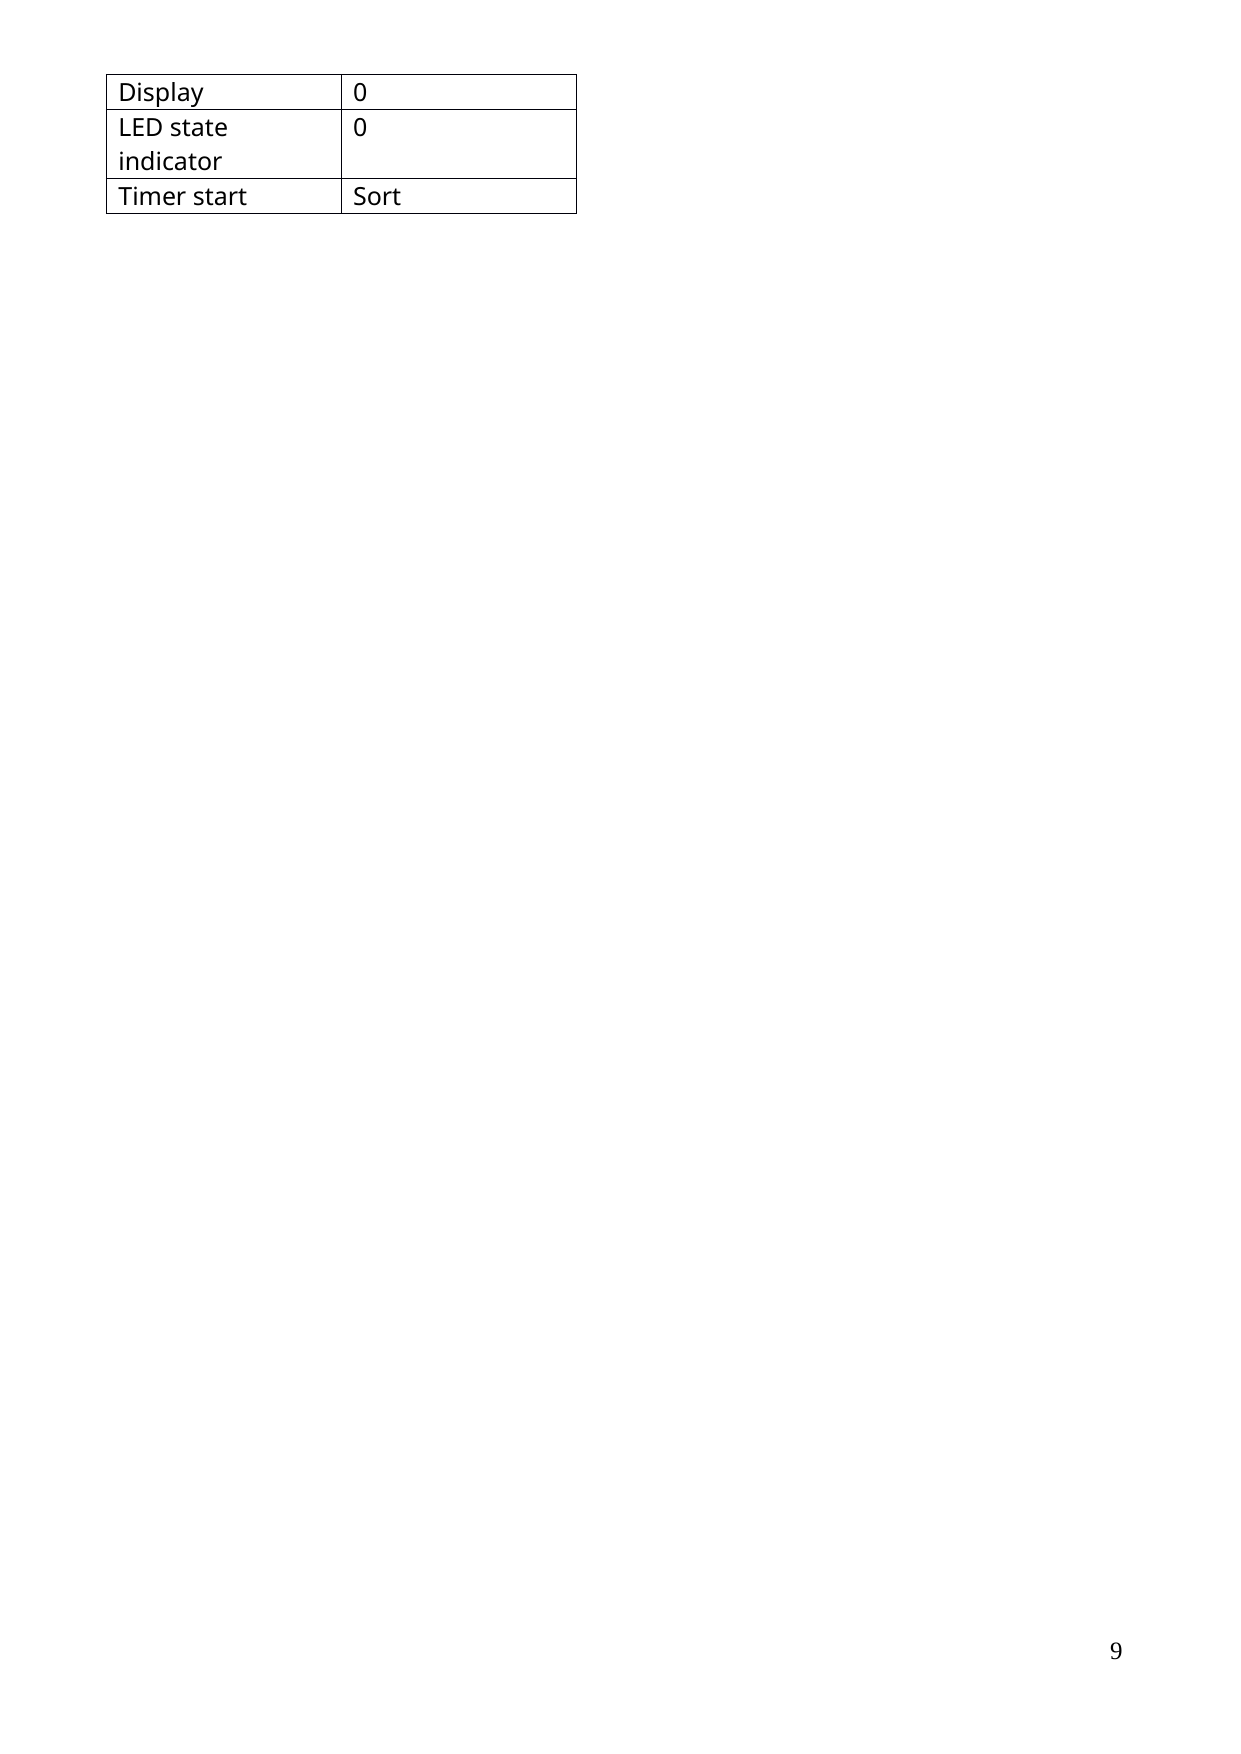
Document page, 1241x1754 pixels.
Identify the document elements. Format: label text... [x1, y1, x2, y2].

table_cell 0 [342, 75, 576, 109]
table_cell Sort [342, 179, 576, 213]
table_cell Timer start [107, 179, 341, 213]
table_cell 0 [342, 110, 576, 178]
table_cell LED state indicator [107, 110, 341, 178]
table_cell Display [107, 75, 341, 109]
